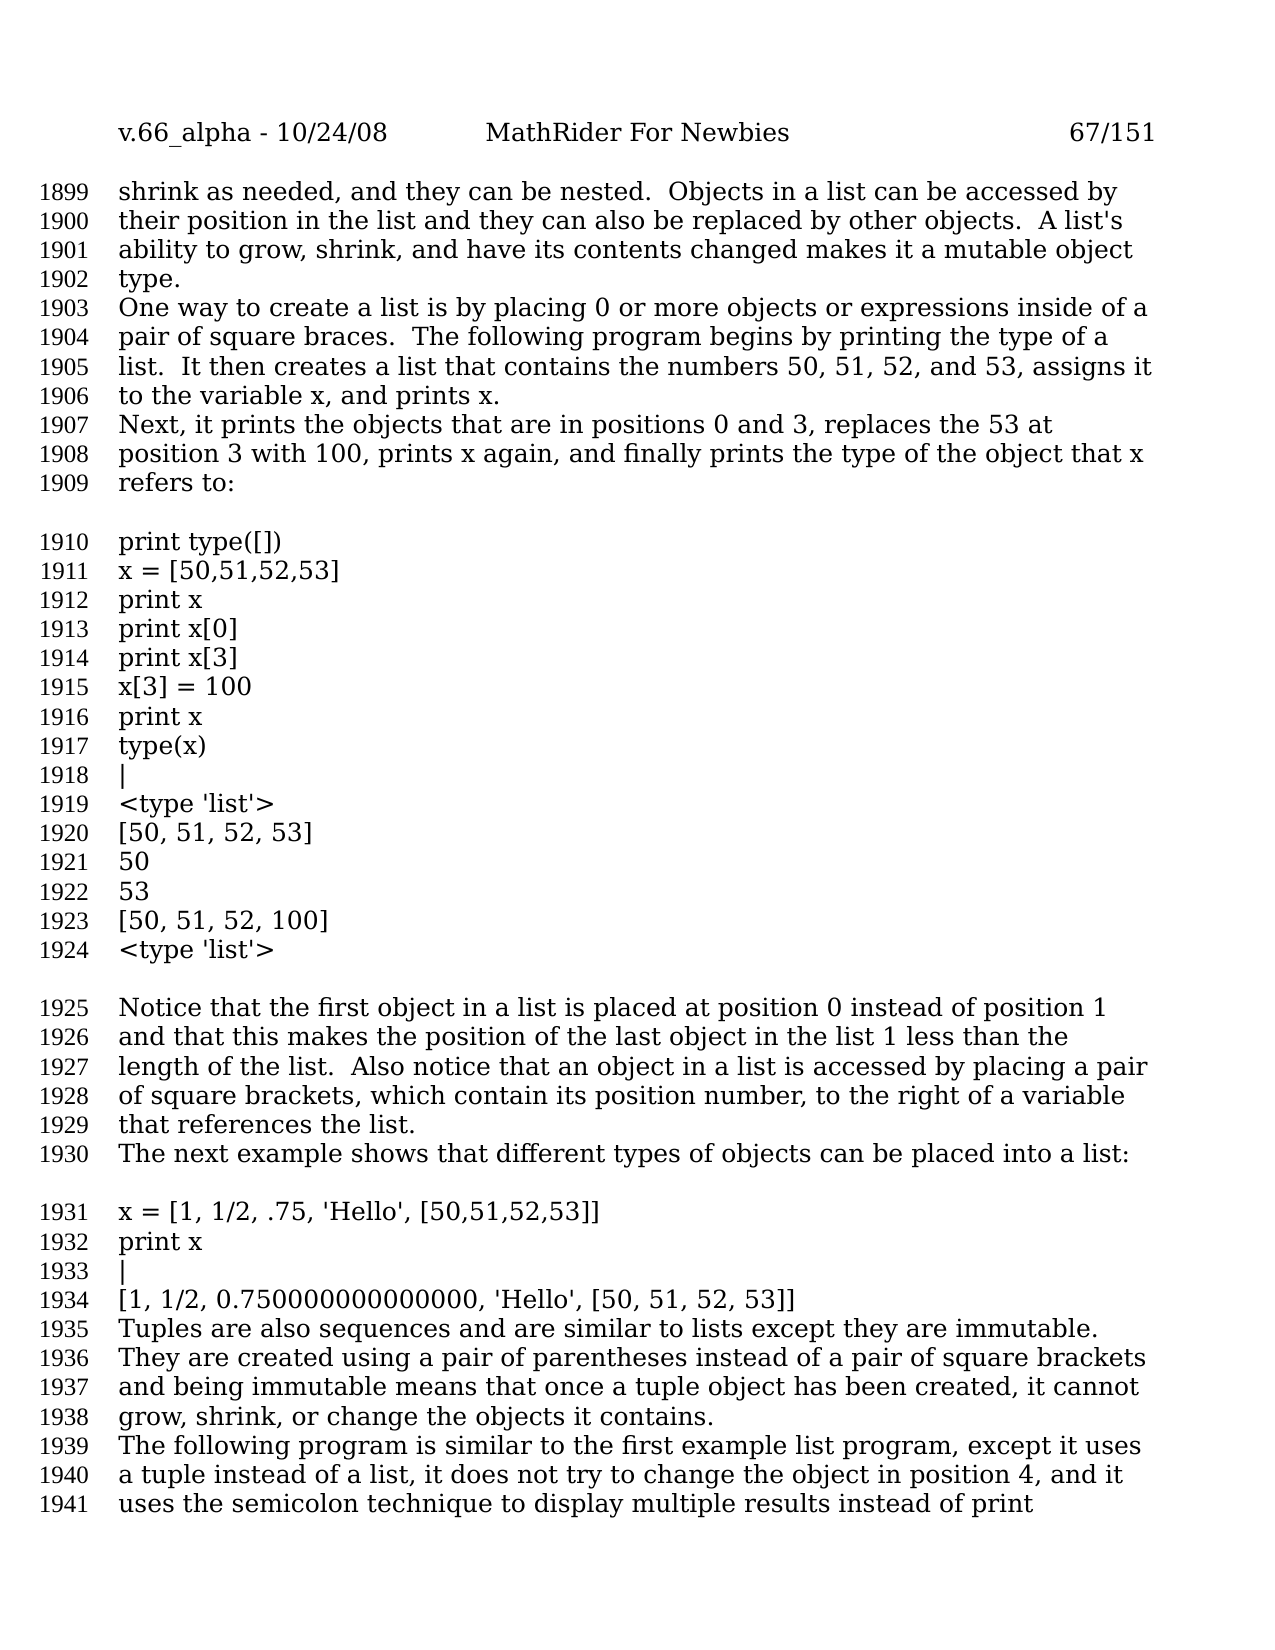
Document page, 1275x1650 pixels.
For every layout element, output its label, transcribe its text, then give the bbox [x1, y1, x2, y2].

text type(x) [118, 731, 1157, 760]
text 53 [118, 877, 1157, 906]
text <type 'list'> [118, 789, 1157, 818]
text print x[3] [118, 643, 1157, 673]
text Next, it prints the objects that are in positions 0 and 3, replaces the 53 at position 3 with 100, prints x again, and finally prints the type of the object that x refers to: [118, 410, 1157, 498]
text print type([]) [118, 527, 1157, 556]
text [50, 51, 52, 53] [118, 818, 1157, 848]
text [50, 51, 52, 100] [118, 906, 1157, 935]
text | [118, 760, 1157, 789]
text 50 [118, 848, 1157, 877]
text One way to create a list is by placing 0 or more objects or expressions inside of a pair of square braces. The following program begins by printing the type of a list. It then creates a list that contains the numbers 50, 51, 52, and 53, assigns it to the variable x, and prints x. [118, 293, 1157, 410]
text print x[0] [118, 614, 1157, 643]
text The next example shows that different types of objects can be placed into a list: [118, 1139, 1157, 1168]
text | [118, 1256, 1157, 1285]
text x = [1, 1/2, .75, 'Hello', [50,51,52,53]] [118, 1198, 1157, 1227]
text shrink as needed, and they can be nested. Objects in a list can be accessed by their position in the list and they can also be replaced by other objects. A list's ability to grow, shrink, and have its contents changed makes it a mutable object type. [118, 177, 1157, 293]
text x = [50,51,52,53] [118, 556, 1157, 585]
text print x [118, 585, 1157, 614]
text <type 'list'> [118, 935, 1157, 964]
text print x [118, 1227, 1157, 1256]
text [1, 1/2, 0.750000000000000, 'Hello', [50, 51, 52, 53]] [118, 1285, 1157, 1314]
text print x [118, 702, 1157, 731]
text Tuples are also sequences and are similar to lists except they are immutable. They are created using a pair of parentheses instead of a pair of square brackets and being immutable means that once a tuple object has been created, it cannot grow, shrink, or change the objects it contains. [118, 1314, 1157, 1431]
text x[3] = 100 [118, 673, 1157, 702]
text The following program is similar to the first example list program, except it uses a tuple instead of a list, it does not try to change the object in position 4, and it uses the semicolon technique to display multiple results instead of print [118, 1431, 1157, 1518]
text Notice that the first object in a list is placed at position 0 instead of position 1 and that this makes the position of the last object in the list 1 less than the length of the list. Also notice that an object in a list is accessed by placing a pair of square brackets, which contain its position number, to the right of a variable that references the list. [118, 993, 1157, 1139]
